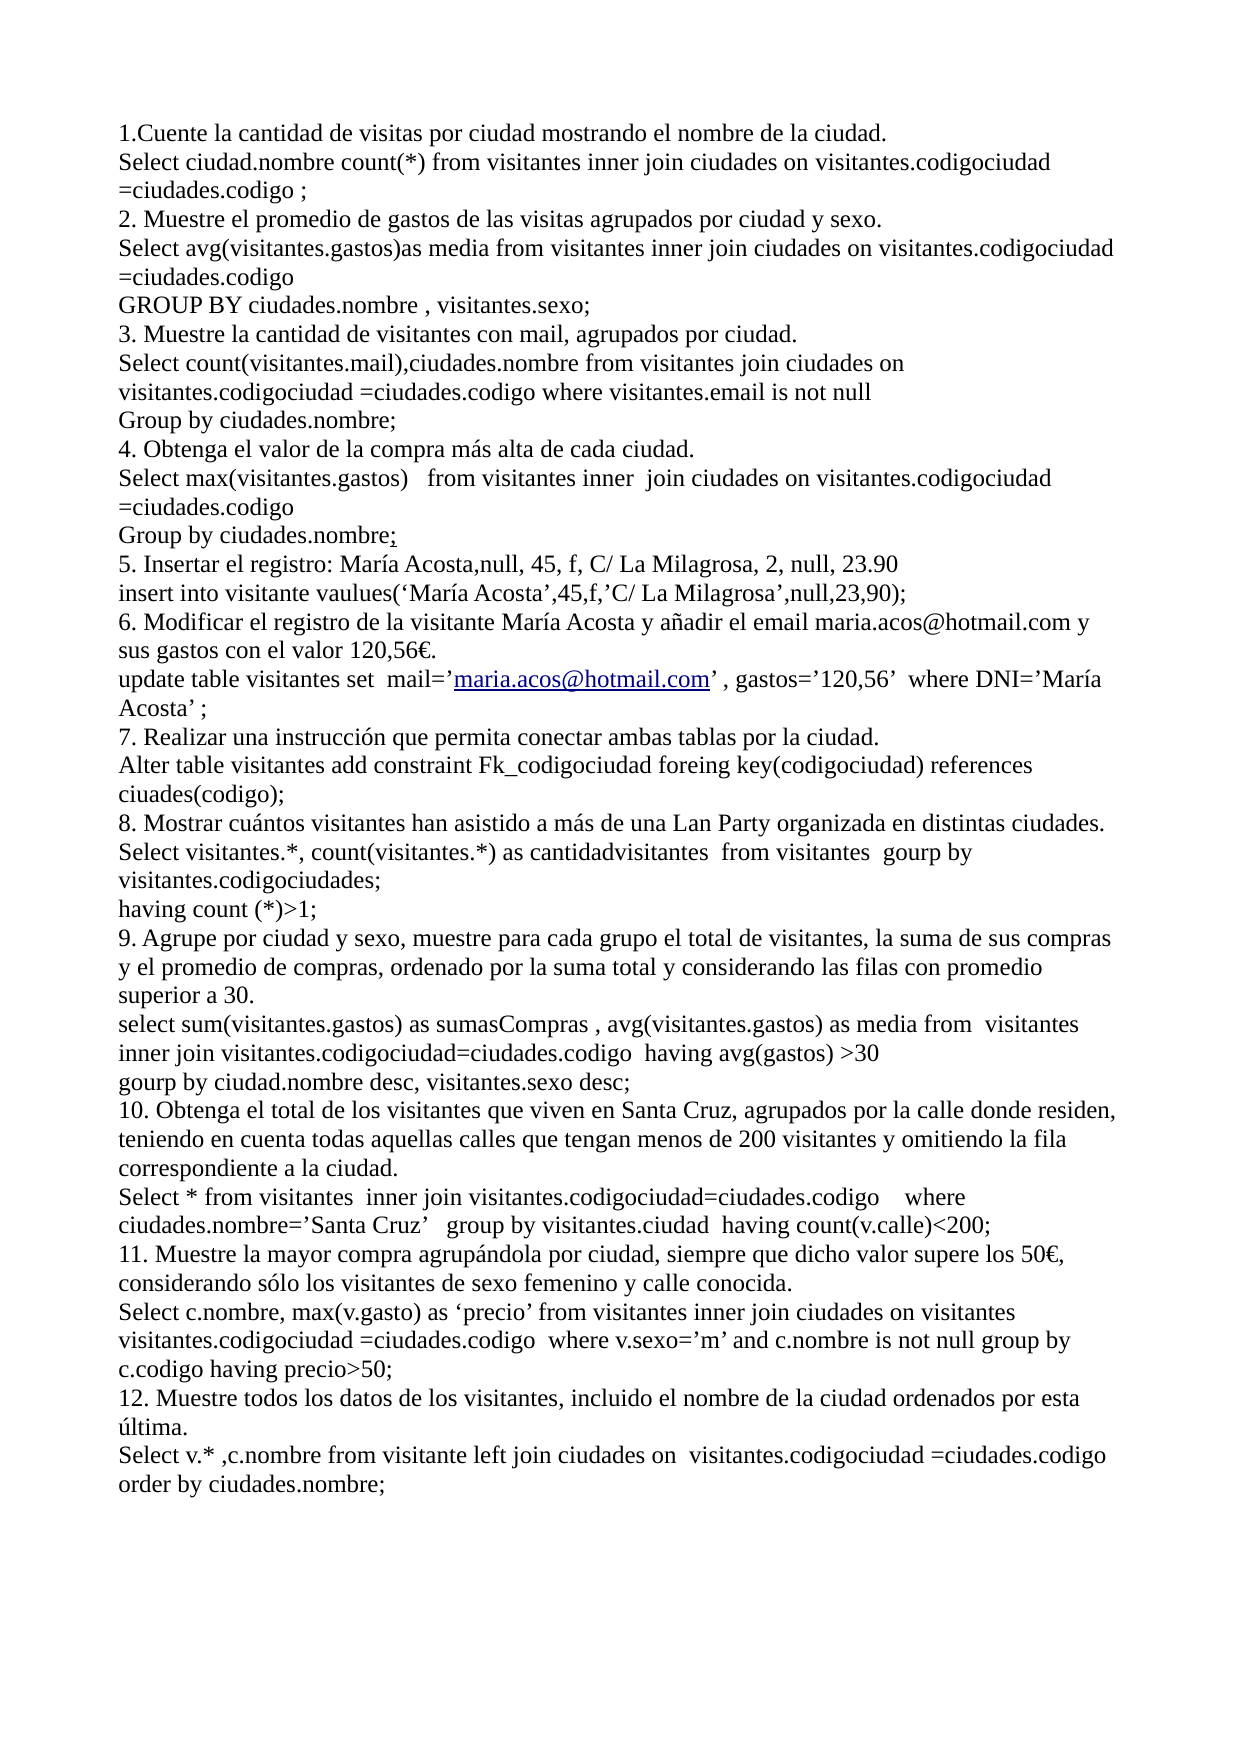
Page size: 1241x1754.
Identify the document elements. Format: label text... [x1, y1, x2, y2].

text Select ciudad.nombre count(*) from visitantes inner join ciudades on visitantes.codigociudad =ciudades.codigo ; [118, 147, 1122, 204]
text 12. Muestre todos los datos de los visitantes, incluido el nombre de la ciudad ordenados por esta última. [118, 1383, 1122, 1441]
text GROUP BY ciudades.nombre , visitantes.sexo; [118, 291, 1122, 319]
text select sum(visitantes.gastos) as sumasCompras , avg(visitantes.gastos) as media from visitantes inner join visitantes.codigociudad=ciudades.codigo having avg(gastos) >30 [118, 1009, 1122, 1067]
text 1.Cuente la cantidad de visitas por ciudad mostrando el nombre de la ciudad. [118, 118, 1122, 147]
text 3. Muestre la cantidad de visitantes con mail, agrupados por ciudad. [118, 319, 1122, 348]
text Select count(visitantes.mail),ciudades.nombre from visitantes join ciudades on visitantes.codigociudad =ciudades.codigo where visitantes.email is not null [118, 348, 1122, 406]
text 9. Agrupe por ciudad y sexo, muestre para cada grupo el total de visitantes, la suma de sus compras y el promedio de compras, ordenado por la suma total y considerando las filas con promedio superior a 30. [118, 923, 1122, 1009]
text Select * from visitantes inner join visitantes.codigociudad=ciudades.codigo where ciudades.nombre=’Santa Cruz’ group by visitantes.ciudad having count(v.calle)<200; [118, 1182, 1122, 1239]
text having count (*)>1; [118, 894, 1122, 923]
text 7. Realizar una instrucción que permita conectar ambas tablas por la ciudad. [118, 722, 1122, 751]
text Select v.* ,c.nombre from visitante left join ciudades on visitantes.codigociudad =ciudades.codigo order by ciudades.nombre; [118, 1441, 1122, 1498]
text Select avg(visitantes.gastos)as media from visitantes inner join ciudades on visitantes.codigociudad =ciudades.codigo [118, 233, 1122, 291]
text gourp by ciudad.nombre desc, visitantes.sexo desc; [118, 1067, 1122, 1096]
text 5. Insertar el registro: María Acosta,null, 45, f, C/ La Milagrosa, 2, null, 23.90 [118, 549, 1122, 578]
text 2. Muestre el promedio de gastos de las visitas agrupados por ciudad y sexo. [118, 204, 1122, 233]
text Alter table visitantes add constraint Fk_codigociudad foreing key(codigociudad) references ciuades(codigo); [118, 751, 1122, 808]
text 6. Modificar el registro de la visitante María Acosta y añadir el email maria.acos@hotmail.com y sus gastos con el valor 120,56€. [118, 607, 1122, 664]
text update table visitantes set mail=’maria.acos@hotmail.com’ , gastos=’120,56’ where DNI=’María Acosta’ ; [118, 664, 1122, 722]
text 8. Mostrar cuántos visitantes han asistido a más de una Lan Party organizada en distintas ciudades. [118, 808, 1122, 837]
text Group by ciudades.nombre; [118, 521, 1122, 549]
text 11. Muestre la mayor compra agrupándola por ciudad, siempre que dicho valor supere los 50€, considerando sólo los visitantes de sexo femenino y calle conocida. [118, 1239, 1122, 1297]
text Select visitantes.*, count(visitantes.*) as cantidadvisitantes from visitantes gourp by visitantes.codigociudades; [118, 837, 1122, 894]
text Select c.nombre, max(v.gasto) as ‘precio’ from visitantes inner join ciudades on visitantes visitantes.codigociudad =ciudades.codigo where v.sexo=’m’ and c.nombre is not null group by c.codigo having precio>50; [118, 1297, 1122, 1383]
text Select max(visitantes.gastos) from visitantes inner join ciudades on visitantes.codigociudad =ciudades.codigo [118, 463, 1122, 521]
text 4. Obtenga el valor de la compra más alta de cada ciudad. [118, 434, 1122, 463]
text 10. Obtenga el total de los visitantes que viven en Santa Cruz, agrupados por la calle donde residen, teniendo en cuenta todas aquellas calles que tengan menos de 200 visitantes y omitiendo la fila correspondiente a la ciudad. [118, 1096, 1122, 1182]
text Group by ciudades.nombre; [118, 406, 1122, 434]
text insert into visitante vaulues(‘María Acosta’,45,f,’C/ La Milagrosa’,null,23,90); [118, 578, 1122, 607]
